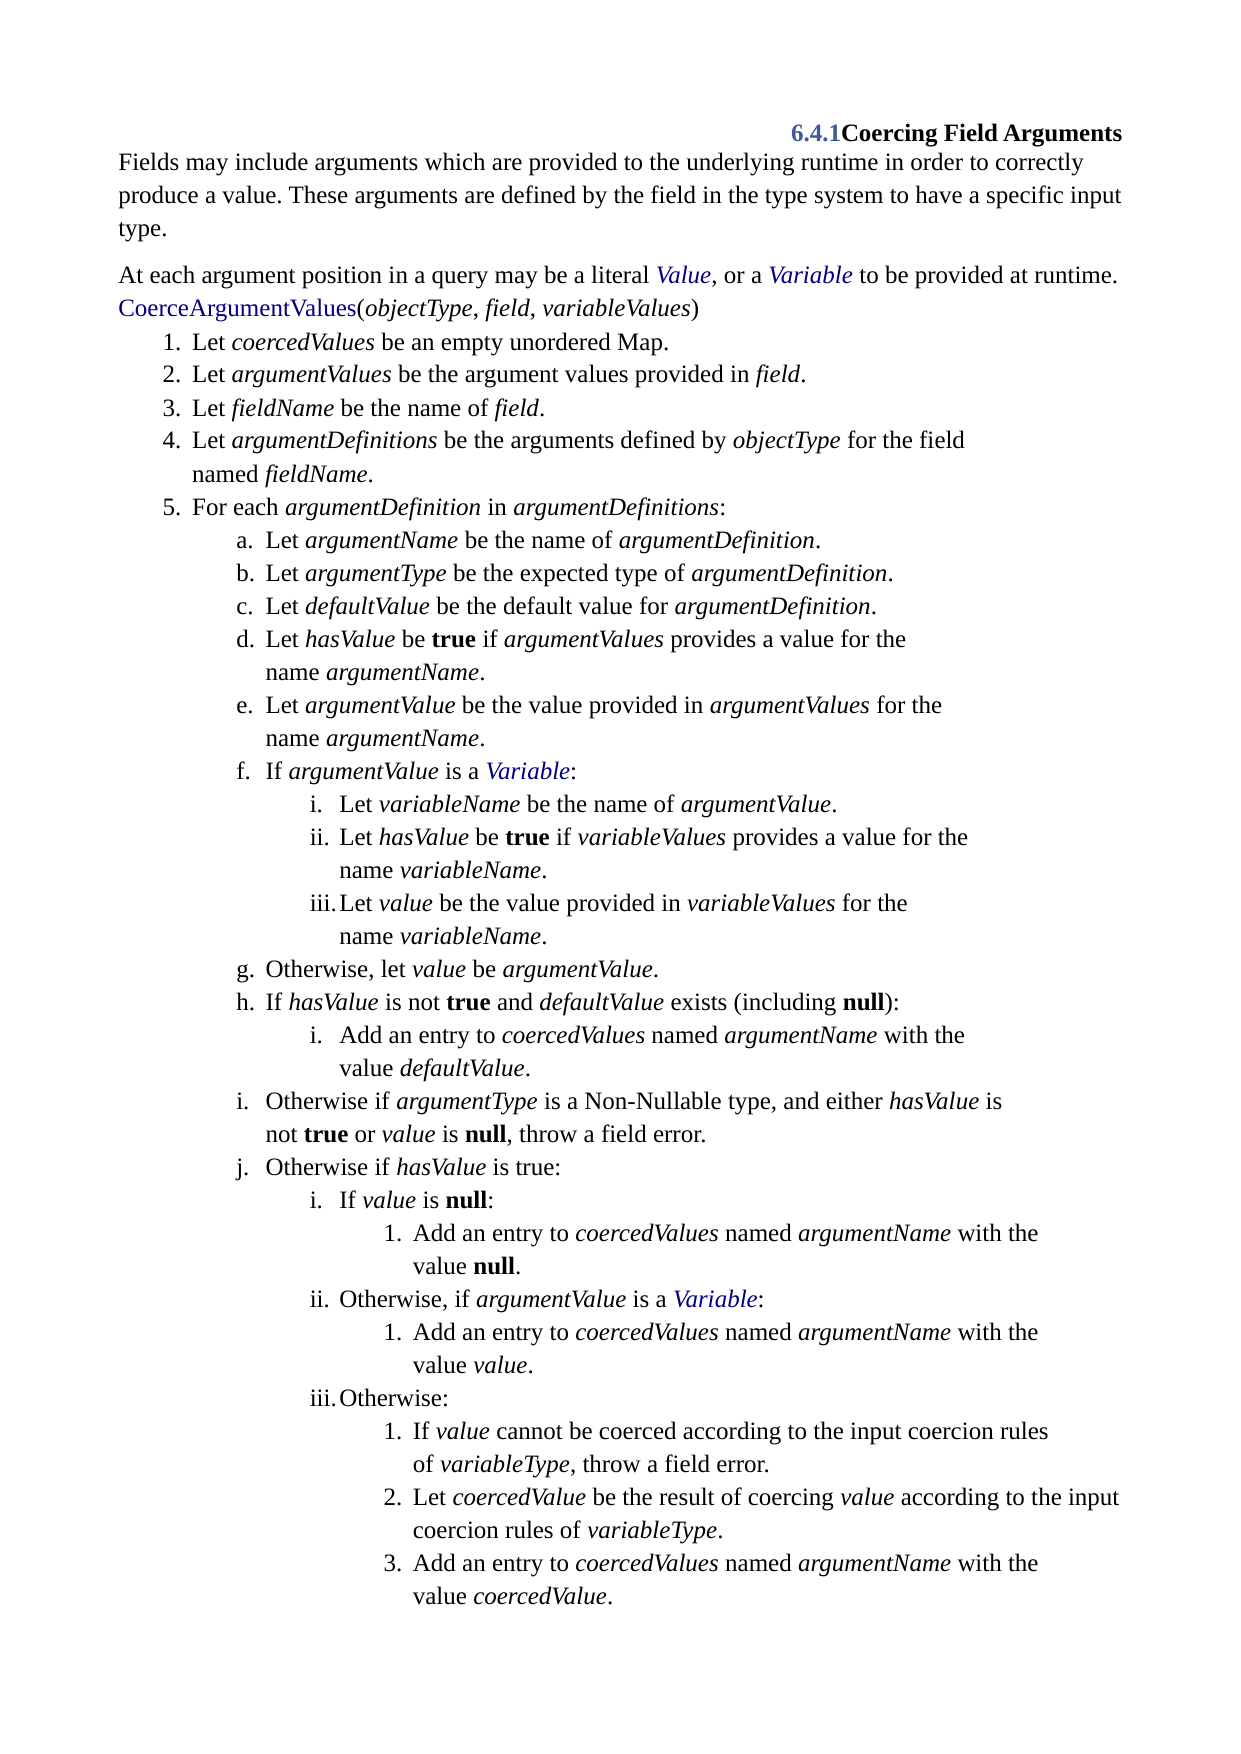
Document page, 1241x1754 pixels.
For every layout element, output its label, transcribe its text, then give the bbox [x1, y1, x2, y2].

list Let variableName be the name of argumentValue. [309, 789, 1122, 818]
list For each argumentDefinition in argumentDefinitions: [162, 492, 1122, 520]
list Let fieldName be the name of field. [162, 393, 1122, 421]
list Let coercedValues be an empty unordered Map. [162, 327, 1122, 355]
list Let argumentValues be the argument values provided in field. [162, 359, 1122, 388]
list Let hasValue be true if variableValues provides a value for the name variableName. [309, 822, 1122, 884]
list Let argumentType be the expected type of argumentDefinition. [236, 558, 1122, 586]
list Otherwise, if argumentValue is a Variable: [309, 1284, 1122, 1313]
list Add an entry to coercedValues named argumentName with the value value. [383, 1317, 1122, 1379]
list Let argumentName be the name of argumentDefinition. [236, 525, 1122, 553]
subtitle 6.4.1Coercing Field Arguments [118, 118, 1122, 147]
list Let argumentDefinitions be the arguments defined by objectType for the field named fieldName. [162, 426, 1122, 487]
text CoerceArgumentValues(objectType, field, variableValues) [118, 293, 1122, 322]
list Otherwise, let value be argumentValue. [236, 954, 1122, 983]
list Let defaultValue be the default value for argumentDefinition. [236, 591, 1122, 619]
list Let argumentValue be the value provided in argumentValues for the name argumentName. [236, 690, 1122, 752]
list Let value be the value provided in variableValues for the name variableName. [309, 888, 1122, 950]
list Add an entry to coercedValues named argumentName with the value null. [383, 1218, 1122, 1280]
list Otherwise: [309, 1383, 1122, 1412]
list Add an entry to coercedValues named argumentName with the value defaultValue. [309, 1020, 1122, 1082]
text At each argument position in a query may be a literal Value, or a Variable to be provided at runtime. [118, 261, 1122, 289]
list Let coercedValue be the result of coercing value according to the input coercion rules of variableType. [383, 1482, 1122, 1544]
list If argumentValue is a Variable: [236, 756, 1122, 784]
list If value is null: [309, 1185, 1122, 1214]
list Otherwise if argumentType is a Non‐Nullable type, and either hasValue is not true or value is null, throw a field error. [236, 1086, 1122, 1148]
list If hasValue is not true and defaultValue exists (including null): [236, 987, 1122, 1016]
text Fields may include arguments which are provided to the underlying runtime in order to correctly produce a value. These arguments are defined by the field in the type system to have a specific input type. [118, 147, 1122, 242]
list Let hasValue be true if argumentValues provides a value for the name argumentName. [236, 624, 1122, 686]
list Add an entry to coercedValues named argumentName with the value coercedValue. [383, 1548, 1122, 1610]
list Otherwise if hasValue is true: [236, 1152, 1122, 1181]
list If value cannot be coerced according to the input coercion rules of variableType, throw a field error. [383, 1416, 1122, 1478]
